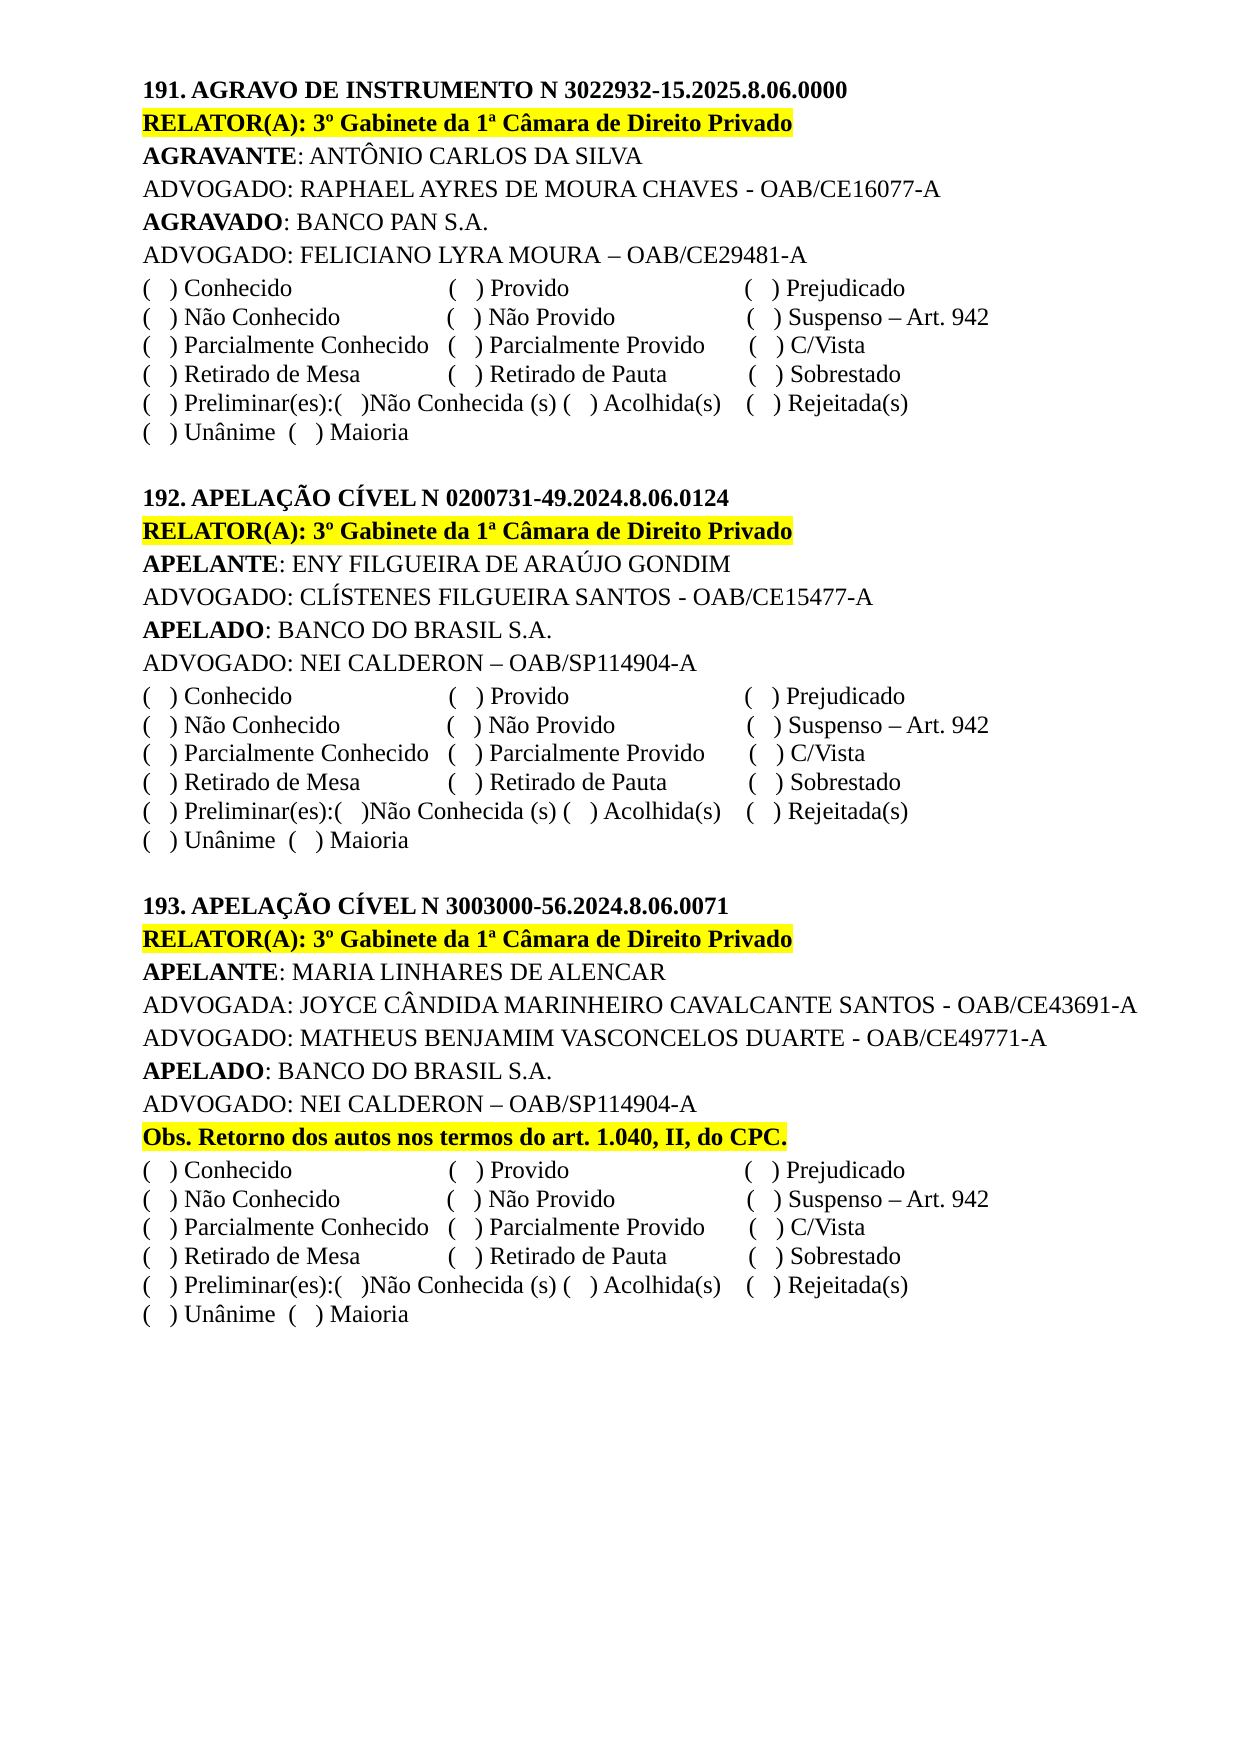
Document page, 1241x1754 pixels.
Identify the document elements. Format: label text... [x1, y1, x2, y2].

text ( ) Conhecido ( ) Provido ( ) Prejudicado [142, 273, 1141, 302]
text ( ) Não Conhecido ( ) Não Provido ( ) Suspenso – Art. 942 [142, 710, 1158, 738]
text Obs. Retorno dos autos nos termos do art. 1.040, II, do CPC. [142, 1122, 1141, 1151]
text ( ) Unânime ( ) Maioria 192. APELAÇÃO CÍVEL N 0200731-49.2024.8.06.0124 RELATOR(A): 3º Gabinete da 1ª Câmara de Direito Privado APELANTE: ENY FILGUEIRA DE ARAÚJO GONDIM ADVOGADO: CLÍSTENES FILGUEIRA SANTOS - OAB/CE15477-A APELADO: BANCO DO BRASIL S.A. ADVOGADO: NEI CALDERON – OAB/SP114904-A [142, 417, 1141, 677]
text ( ) Unânime ( ) Maioria 193. APELAÇÃO CÍVEL N 3003000-56.2024.8.06.0071 RELATOR(A): 3º Gabinete da 1ª Câmara de Direito Privado APELANTE: MARIA LINHARES DE ALENCAR ADVOGADA: JOYCE CÂNDIDA MARINHEIRO CAVALCANTE SANTOS - OAB/CE43691-A ADVOGADO: MATHEUS BENJAMIM VASCONCELOS DUARTE - OAB/CE49771-A APELADO: BANCO DO BRASIL S.A. ADVOGADO: NEI CALDERON – OAB/SP114904-A [142, 825, 1141, 1118]
text ( ) Parcialmente Conhecido ( ) Parcialmente Provido ( ) C/Vista [142, 738, 1158, 767]
text ( ) Unânime ( ) Maioria [142, 1299, 1141, 1393]
text ( ) Retirado de Mesa ( ) Retirado de Pauta ( ) Sobrestado [142, 359, 1158, 388]
text ( ) Preliminar(es):( )Não Conhecida (s) ( ) Acolhida(s) ( ) Rejeitada(s) [142, 1270, 1158, 1299]
text ( ) Retirado de Mesa ( ) Retirado de Pauta ( ) Sobrestado [142, 767, 1158, 796]
text ( ) Conhecido ( ) Provido ( ) Prejudicado [142, 1155, 1141, 1184]
text 191. AGRAVO DE INSTRUMENTO N 3022932-15.2025.8.06.0000 RELATOR(A): 3º Gabinete da 1ª Câmara de Direito Privado AGRAVANTE: ANTÔNIO CARLOS DA SILVA ADVOGADO: RAPHAEL AYRES DE MOURA CHAVES - OAB/CE16077-A AGRAVADO: BANCO PAN S.A. ADVOGADO: FELICIANO LYRA MOURA – OAB/CE29481-A [142, 75, 1141, 269]
text ( ) Não Conhecido ( ) Não Provido ( ) Suspenso – Art. 942 [142, 1184, 1158, 1212]
text ( ) Conhecido ( ) Provido ( ) Prejudicado [142, 681, 1141, 710]
text ( ) Parcialmente Conhecido ( ) Parcialmente Provido ( ) C/Vista [142, 1212, 1158, 1241]
text ( ) Parcialmente Conhecido ( ) Parcialmente Provido ( ) C/Vista [142, 331, 1158, 359]
text ( ) Preliminar(es):( )Não Conhecida (s) ( ) Acolhida(s) ( ) Rejeitada(s) [142, 388, 1158, 417]
text ( ) Preliminar(es):( )Não Conhecida (s) ( ) Acolhida(s) ( ) Rejeitada(s) [142, 796, 1158, 825]
text ( ) Não Conhecido ( ) Não Provido ( ) Suspenso – Art. 942 [142, 302, 1158, 331]
text ( ) Retirado de Mesa ( ) Retirado de Pauta ( ) Sobrestado [142, 1241, 1158, 1270]
